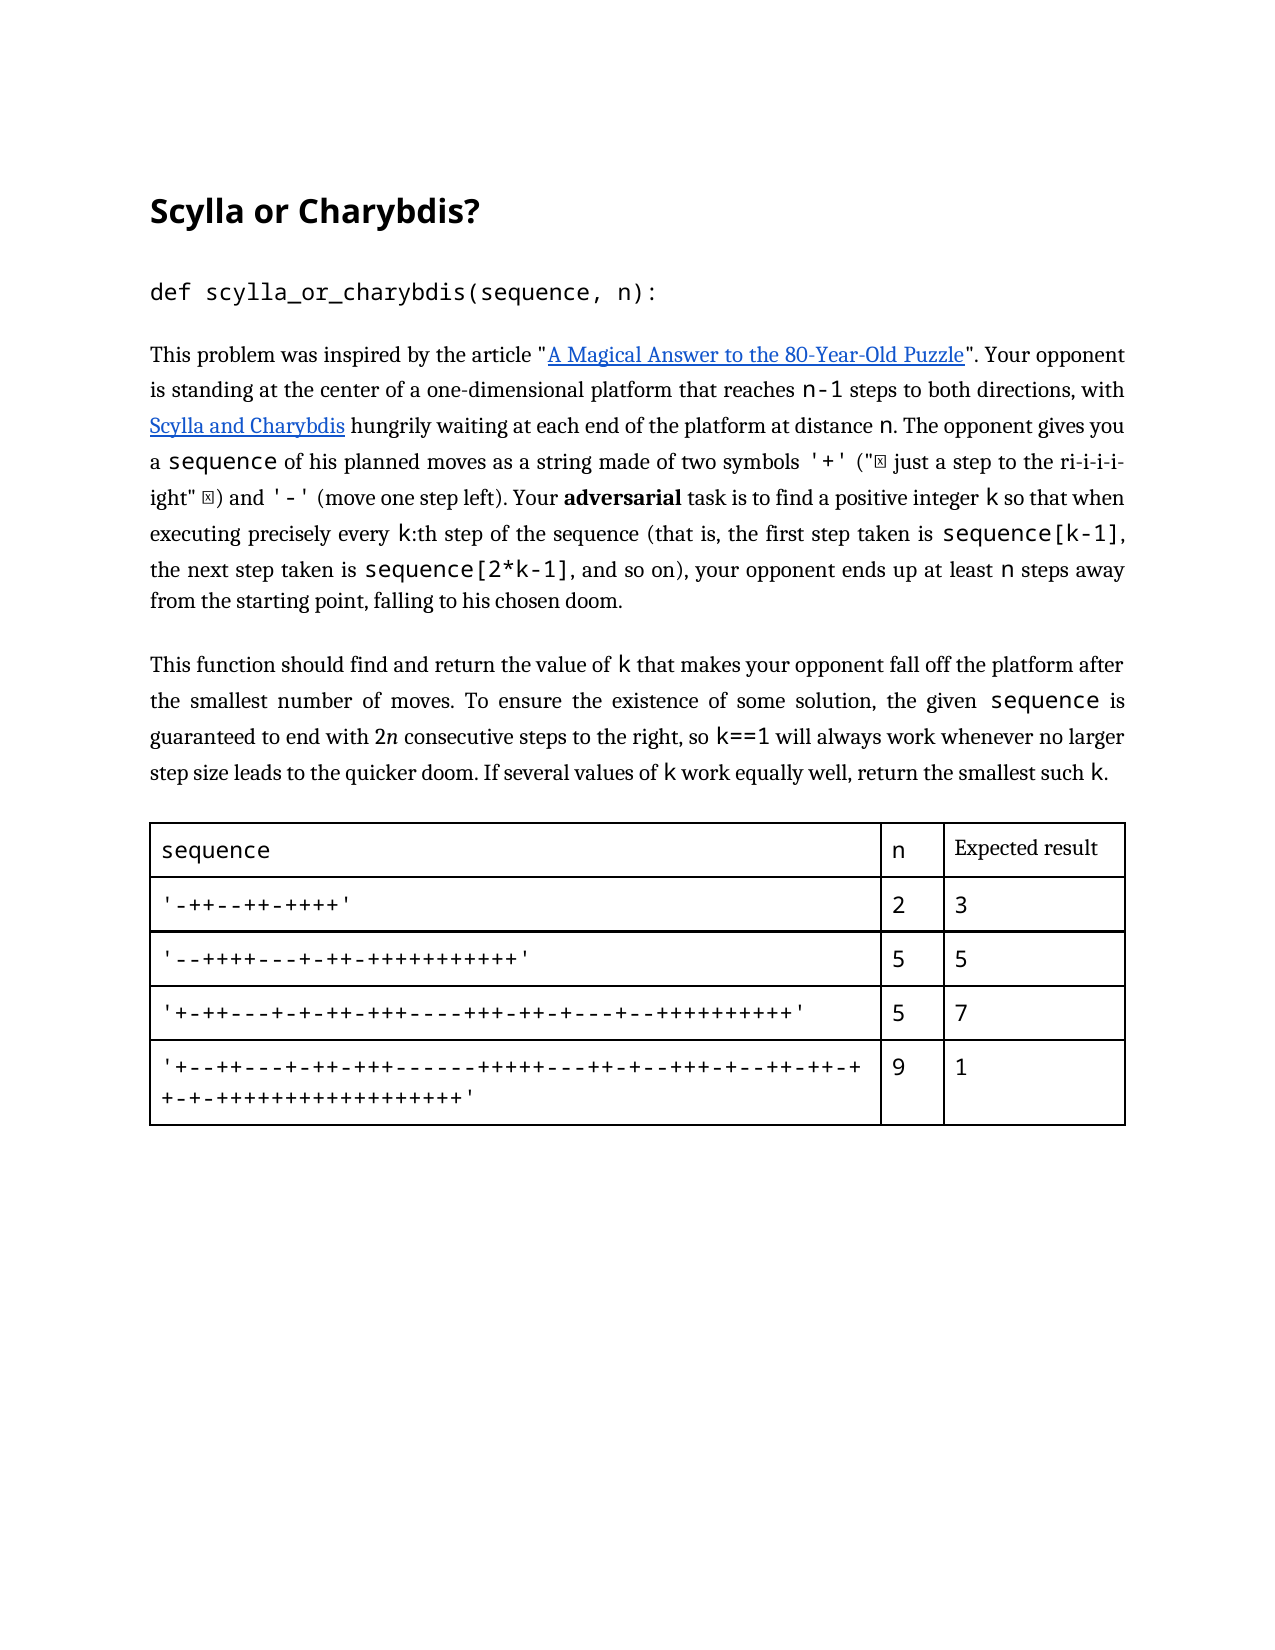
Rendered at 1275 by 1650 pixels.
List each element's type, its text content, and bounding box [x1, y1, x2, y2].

table_header Expected result [945, 824, 1124, 876]
table_cell '+-++---+-+-++-+++----+++-++-+---+--++++++++++' [151, 987, 880, 1039]
text This function should find and return the value of k that makes your opponent fall off the platform after the smallest number of moves. To ensure the existence of some solution, the given sequence is guaranteed to end with 2n consecutive steps to the right, so k==1 will always work whenever no larger step size leads to the quicker doom. If several values of k work equally well, return the smallest such k. [150, 648, 1125, 787]
table_cell '+--++---+-++-+++------+++++---++-+--+++-+--++-++-++-+-++++++++++++++++++' [151, 1041, 880, 1124]
table_cell 2 [882, 878, 943, 930]
table_cell 1 [945, 1041, 1124, 1124]
table_cell '--++++---+-++-+++++++++++' [151, 933, 880, 984]
table_cell '-++--++-++++' [151, 878, 880, 930]
table_cell 3 [945, 878, 1124, 930]
table_cell 7 [945, 987, 1124, 1039]
table_cell 5 [882, 933, 943, 984]
table_cell 5 [882, 987, 943, 1039]
text This problem was inspired by the article "A Magical Answer to the 80-Year-Old Puzzle". Your opponent is standing at the center of a one-dimensional platform that reaches n-1 steps to both directions, with Scylla and Charybdis hungrily waiting at each end of the platform at distance n. The opponent gives you a sequence of his planned moves as a string made of two symbols '+' ("🎶 just a step to the ri-i-i-i-ight" 🎶) and '-' (move one step left). Your adversarial task is to find a positive integer k so that when executing precisely every k:th step of the sequence (that is, the first step taken is sequence[k-1], the next step taken is sequence[2*k-1], and so on), your opponent ends up at least n steps away from the starting point, falling to his chosen doom. [150, 342, 1125, 614]
subtitle Scylla or Charybdis? [150, 187, 1125, 233]
table_header n [882, 824, 943, 876]
table_cell 9 [882, 1041, 943, 1124]
table_cell 5 [945, 933, 1124, 984]
text def scylla_or_charybdis(sequence, n): [150, 276, 1125, 307]
table_header sequence [151, 824, 880, 876]
